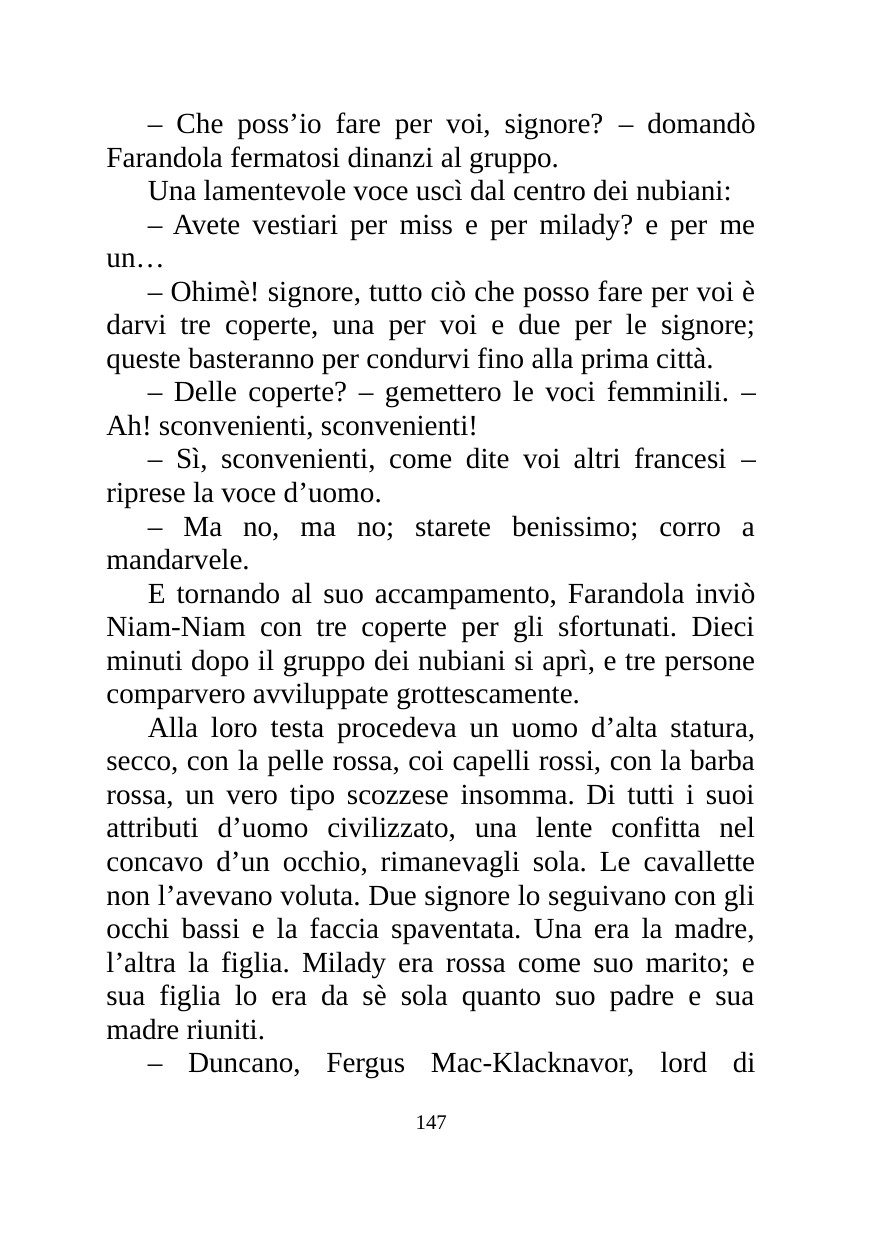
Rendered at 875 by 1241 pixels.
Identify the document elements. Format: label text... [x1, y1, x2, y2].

text E tornando al suo accampamento, Farandola inviò Niam-Niam con tre coperte per gli sfortunati. Dieci minuti dopo il gruppo dei nubiani si aprì, e tre persone comparvero avviluppate grottescamente. [106, 576, 756, 710]
text – Che poss’io fare per voi, signore? – domandò Farandola fermatosi dinanzi al gruppo. [106, 106, 756, 173]
text – Ohimè! signore, tutto ciò che posso fare per voi è darvi tre coperte, una per voi e due per le signore; queste basteranno per condurvi fino alla prima città. [106, 274, 756, 374]
text Alla loro testa procedeva un uomo d’alta statura, secco, con la pelle rossa, coi capelli rossi, con la barba rossa, un vero tipo scozzese insomma. Di tutti i suoi attributi d’uomo civilizzato, una lente confitta nel concavo d’un occhio, rimanevagli sola. Le cavallette non l’avevano voluta. Due signore lo seguivano con gli occhi bassi e la faccia spaventata. Una era la madre, l’altra la figlia. Milady era rossa come suo marito; e sua figlia lo era da sè sola quanto suo padre e sua madre riuniti. [106, 710, 756, 1045]
text Una lamentevole voce uscì dal centro dei nubiani: [106, 173, 756, 207]
text – Ma no, ma no; starete benissimo; corro a mandarvele. [106, 509, 756, 576]
text – Sì, sconvenienti, come dite voi altri francesi – riprese la voce d’uomo. [106, 442, 756, 509]
text – Delle coperte? – gemettero le voci femminili. – Ah! sconvenienti, sconvenienti! [106, 374, 756, 442]
text – Avete vestiari per miss e per milady? e per me un… [106, 207, 756, 274]
text – Duncano, Fergus Mac-Klacknavor, lord di [106, 1045, 756, 1079]
